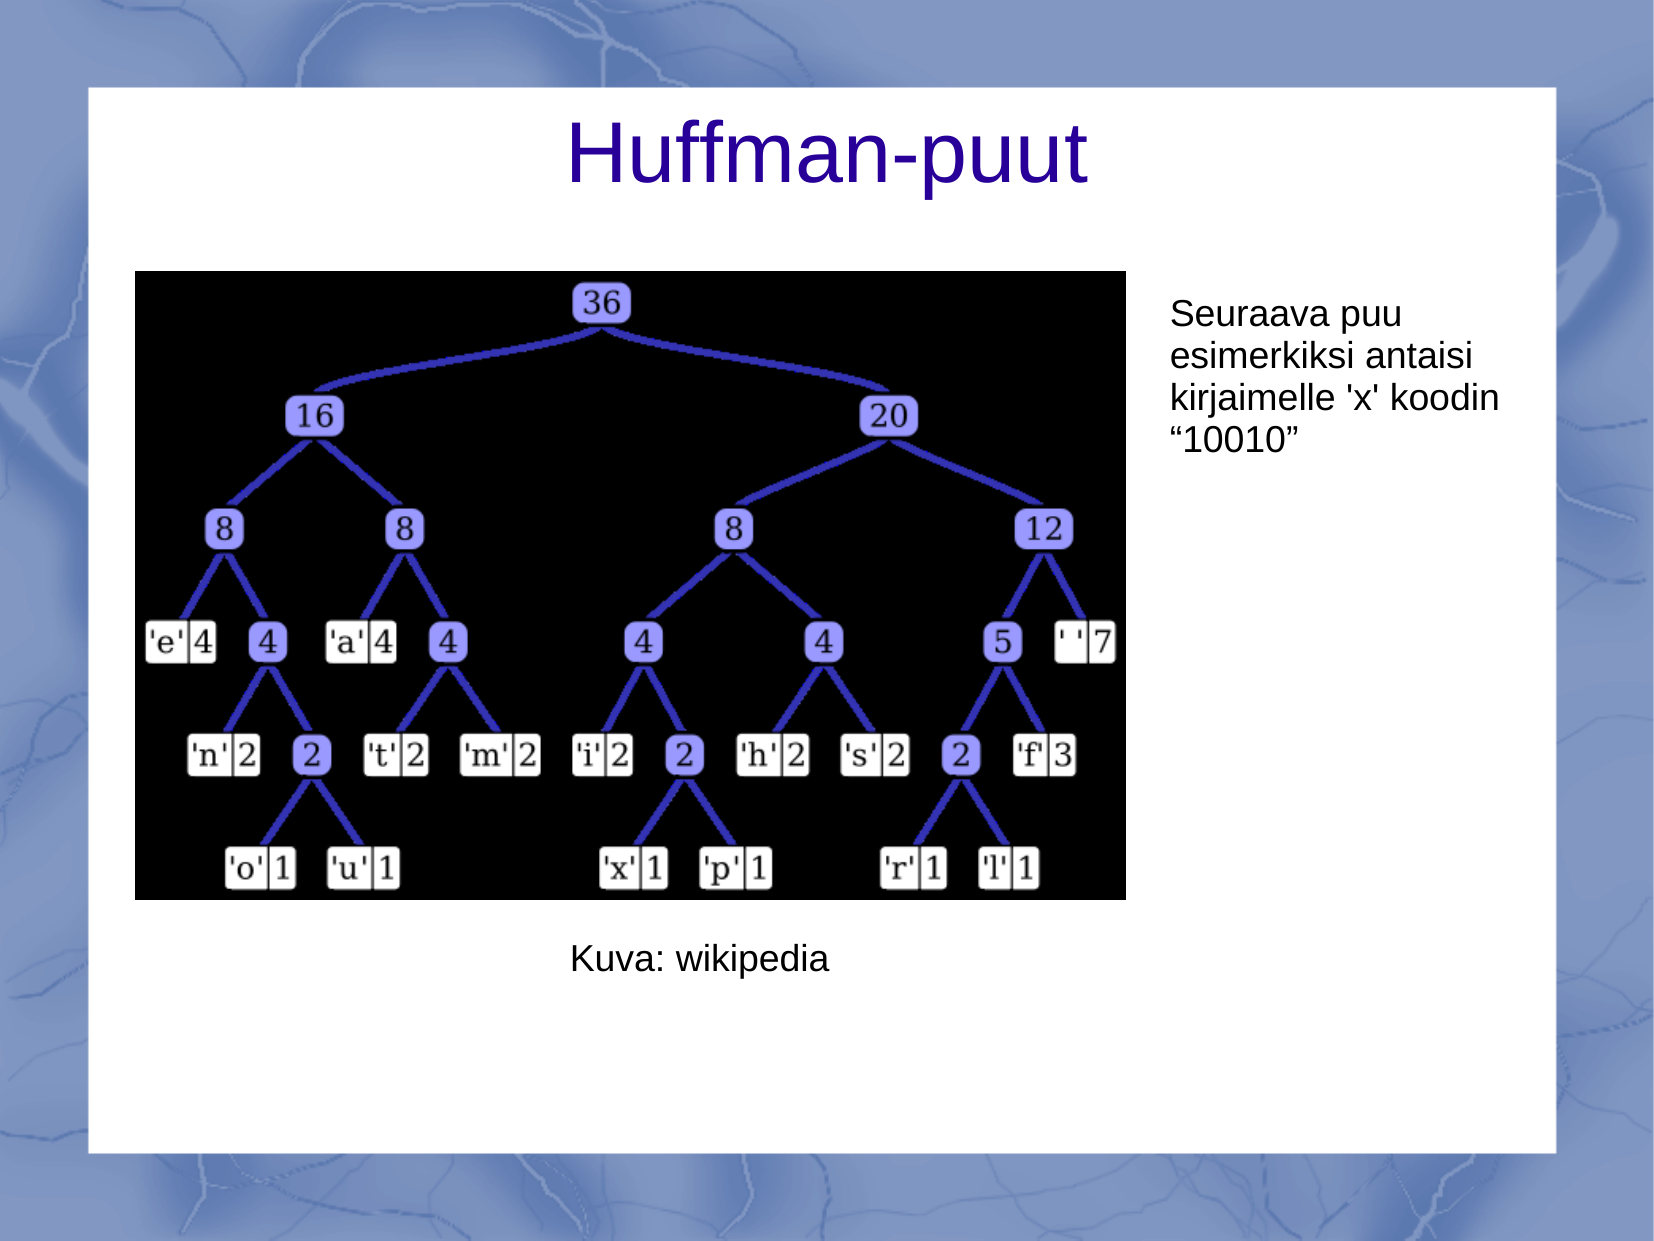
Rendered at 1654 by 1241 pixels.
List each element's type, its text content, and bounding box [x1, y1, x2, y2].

title Huffman-puut [82, 49, 1571, 257]
text_box Seuraava puu esimerkiksi antaisi kirjaimelle 'x' koodin “10010” [1155, 285, 1606, 468]
text_box Kuva: wikipedia [555, 930, 1066, 987]
picture [0, 0, 1654, 1241]
